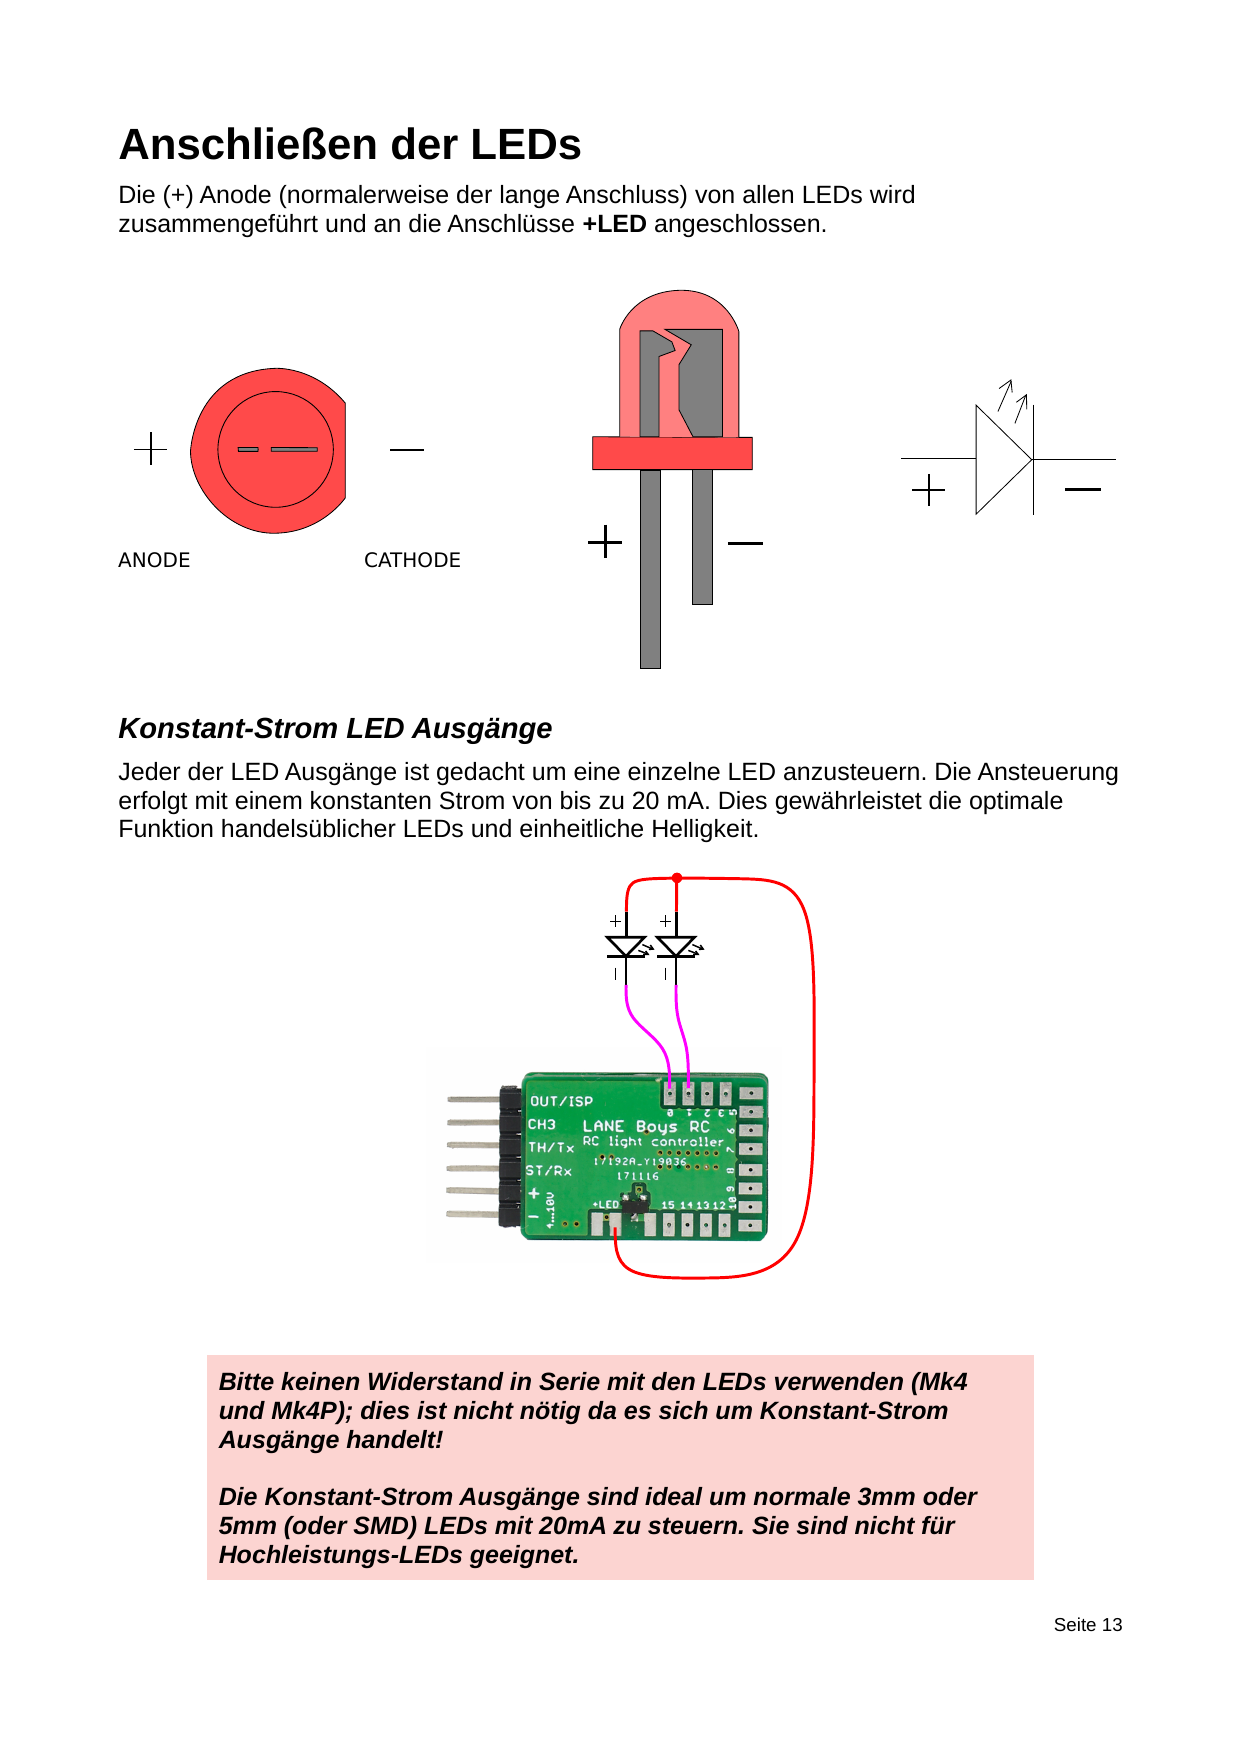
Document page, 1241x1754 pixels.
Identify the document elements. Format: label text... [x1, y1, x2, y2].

text Bitte keinen Widerstand in Serie mit den LEDs verwenden (Mk4 und Mk4P); dies ist nicht nötig da es sich um Konstant-Strom Ausgänge handelt! [207, 1355, 1034, 1453]
text Jeder der LED Ausgänge ist gedacht um eine einzelne LED anzusteuern. Die Ansteuerung erfolgt mit einem konstanten Strom von bis zu 20 mA. Dies gewährleistet die optimale Funktion handelsüblicher LEDs und einheitliche Helligkeit. [118, 757, 1122, 843]
subtitle Anschließen der LEDs [118, 118, 1122, 168]
text Die (+) Anode (normalerweise der lange Anschluss) von allen LEDs wird zusammengeführt und an die Anschlüsse +LED angeschlossen. [118, 180, 1122, 238]
subtitle Konstant-Strom LED Ausgänge [118, 711, 1122, 744]
text Die Konstant-Strom Ausgänge sind ideal um normale 3mm oder 5mm (oder SMD) LEDs mit 20mA zu steuern. Sie sind nicht für Hochleistungs-LEDs geeignet. [207, 1482, 1034, 1580]
